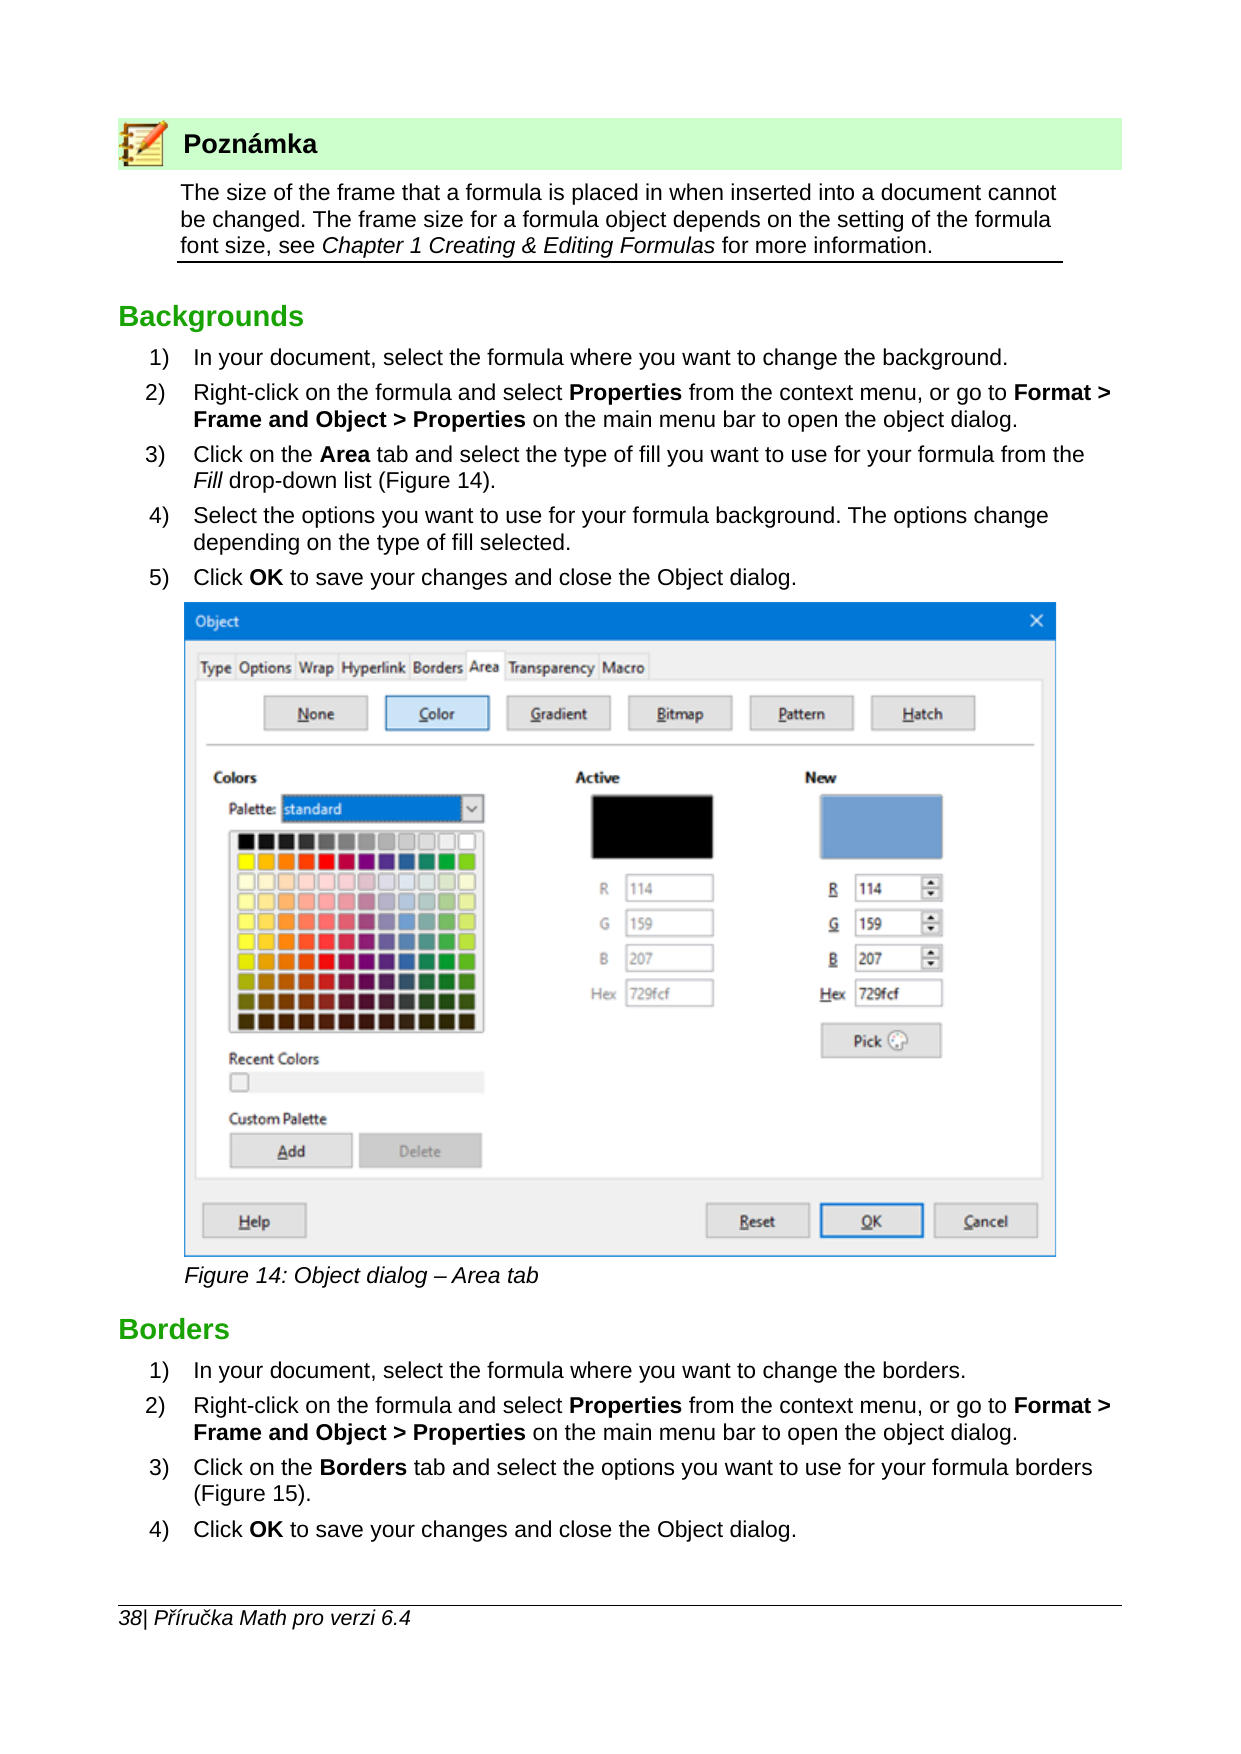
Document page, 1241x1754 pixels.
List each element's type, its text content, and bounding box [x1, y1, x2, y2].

list Click on the Area tab and select the type of fill you want to use for your formula from the Fill drop-down list (Figure 14). [165, 441, 1122, 493]
list In your document, select the formula where you want to change the background. [169, 344, 1122, 370]
list Right-click on the formula and select Properties from the context menu, or go to Format > Frame and Object > Properties on the main menu bar to open the object dialog. [165, 1392, 1122, 1445]
picture [184, 602, 1057, 1257]
text The size of the frame that a formula is placed in when inserted into a document cannot be changed. The frame size for a formula object depends on the setting of the formula font size, see Chapter 1 Creating & Editing Formulas for more information. [177, 176, 1063, 261]
list Click OK to save your changes and close the Object dialog. [169, 1516, 1122, 1542]
list Select the options you want to use for your formula background. The options change depending on the type of fill selected. [169, 502, 1122, 555]
list In your document, select the formula where you want to change the borders. [169, 1357, 1122, 1383]
text Figure 14: Object dialog – Area tab [184, 1257, 1056, 1288]
picture [119, 119, 170, 170]
subtitle Backgrounds [118, 299, 1122, 332]
list Click OK to save your changes and close the Object dialog. [169, 564, 1122, 590]
list Right-click on the formula and select Properties from the context menu, or go to Format > Frame and Object > Properties on the main menu bar to open the object dialog. [165, 379, 1122, 432]
subtitle Poznámka [118, 118, 1122, 170]
list Click on the Borders tab and select the options you want to use for your formula borders (Figure 15). [169, 1454, 1122, 1507]
subtitle Borders [118, 1312, 1122, 1345]
